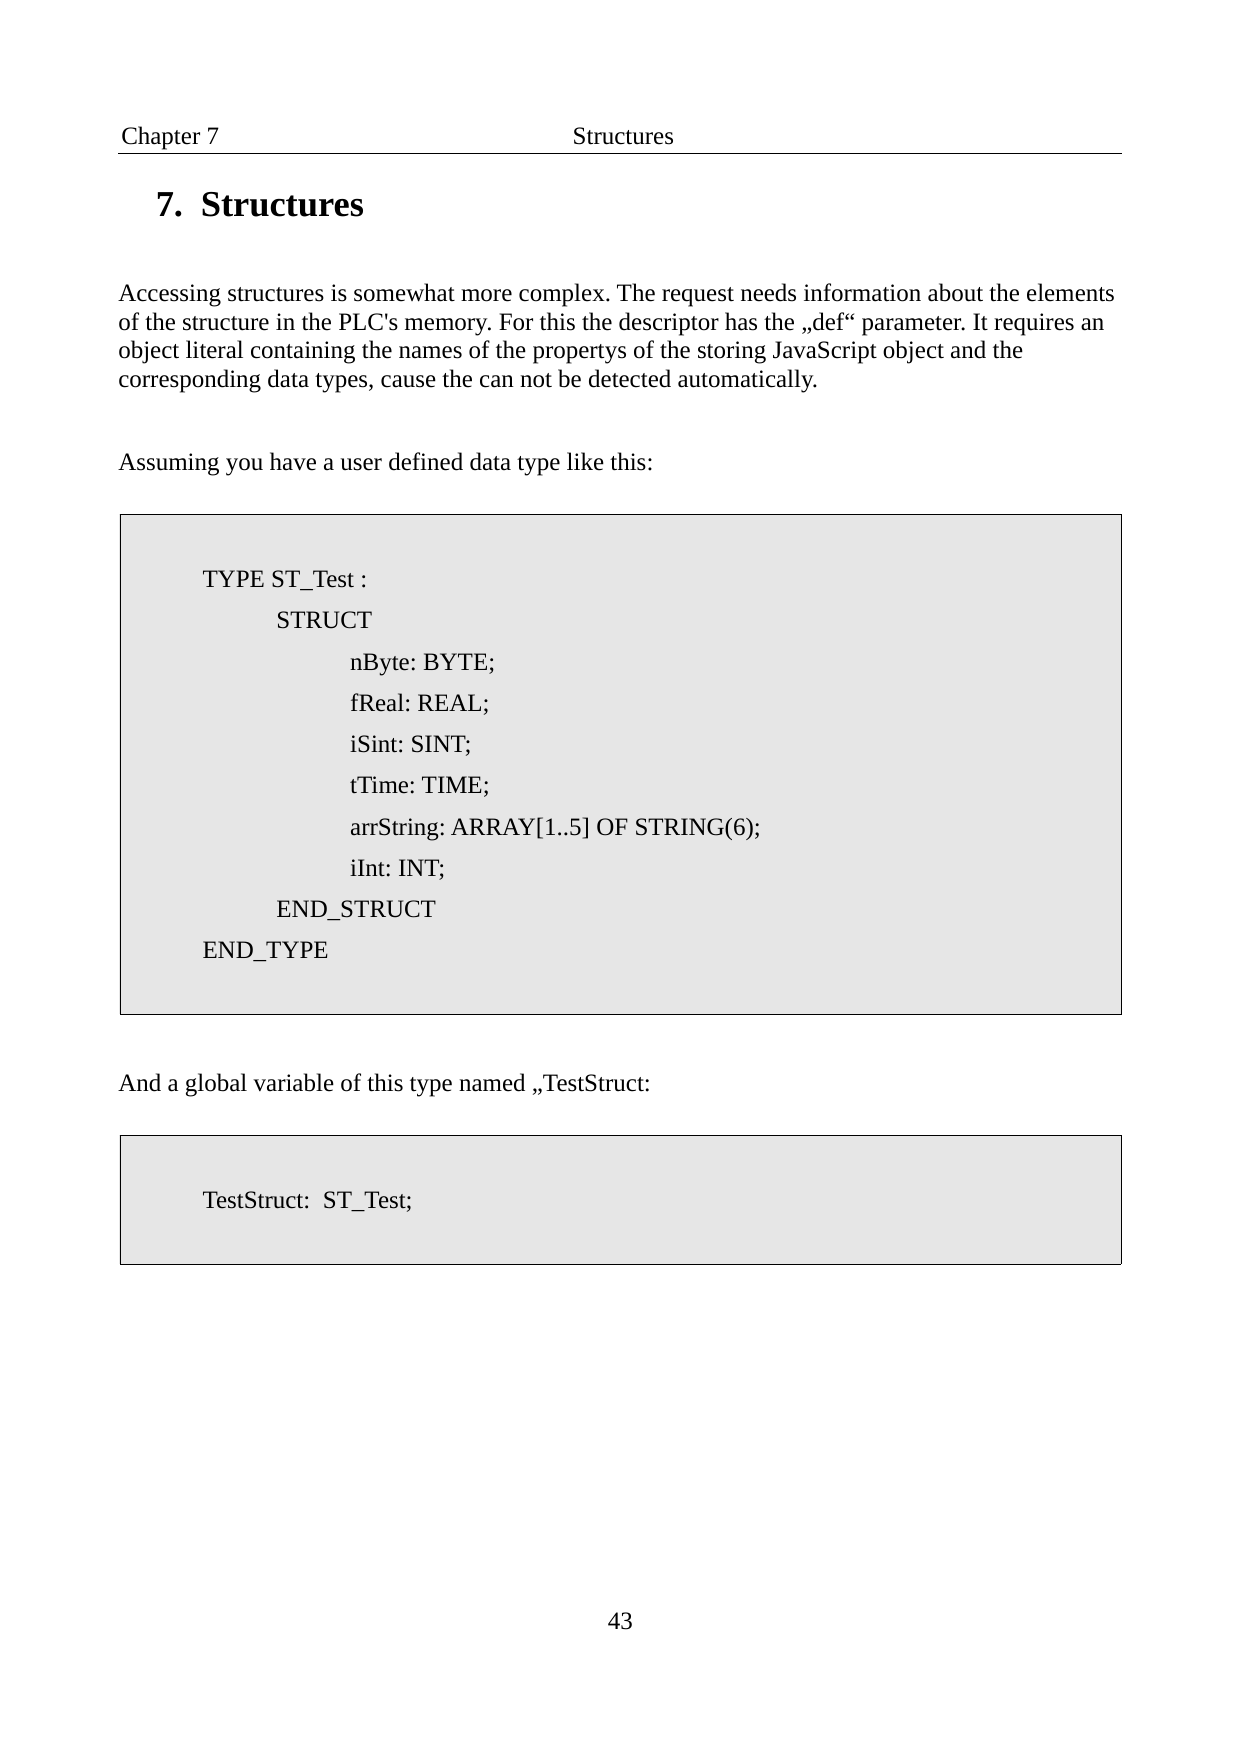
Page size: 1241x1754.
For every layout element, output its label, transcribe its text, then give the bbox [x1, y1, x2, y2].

text END_TYPE [128, 936, 1112, 964]
text END_STRUCT [128, 894, 1112, 923]
text fReal: REAL; [128, 688, 1112, 717]
text arrString: ARRAY[1..5] OF STRING(6); [128, 812, 1112, 841]
text iInt: INT; [128, 853, 1112, 882]
text iSint: SINT; [128, 729, 1112, 758]
text nByte: BYTE; [128, 647, 1112, 676]
text Assuming you have a user defined data type like this: [118, 447, 1122, 475]
text STRUCT [128, 606, 1112, 634]
text TestStruct: ST_Test; [128, 1185, 1112, 1214]
subtitle Structures [156, 182, 1122, 224]
text And a global variable of this type named „TestStruct: [118, 1068, 1122, 1096]
text TYPE ST_Test : [128, 564, 1112, 593]
text tTime: TIME; [128, 771, 1112, 799]
text Accessing structures is somewhat more complex. The request needs information about the elements of the structure in the PLC's memory. For this the descriptor has the „def“ parameter. It requires an object literal containing the names of the propertys of the storing JavaScript object and the corresponding data types, cause the can not be detected automatically. [118, 278, 1122, 393]
